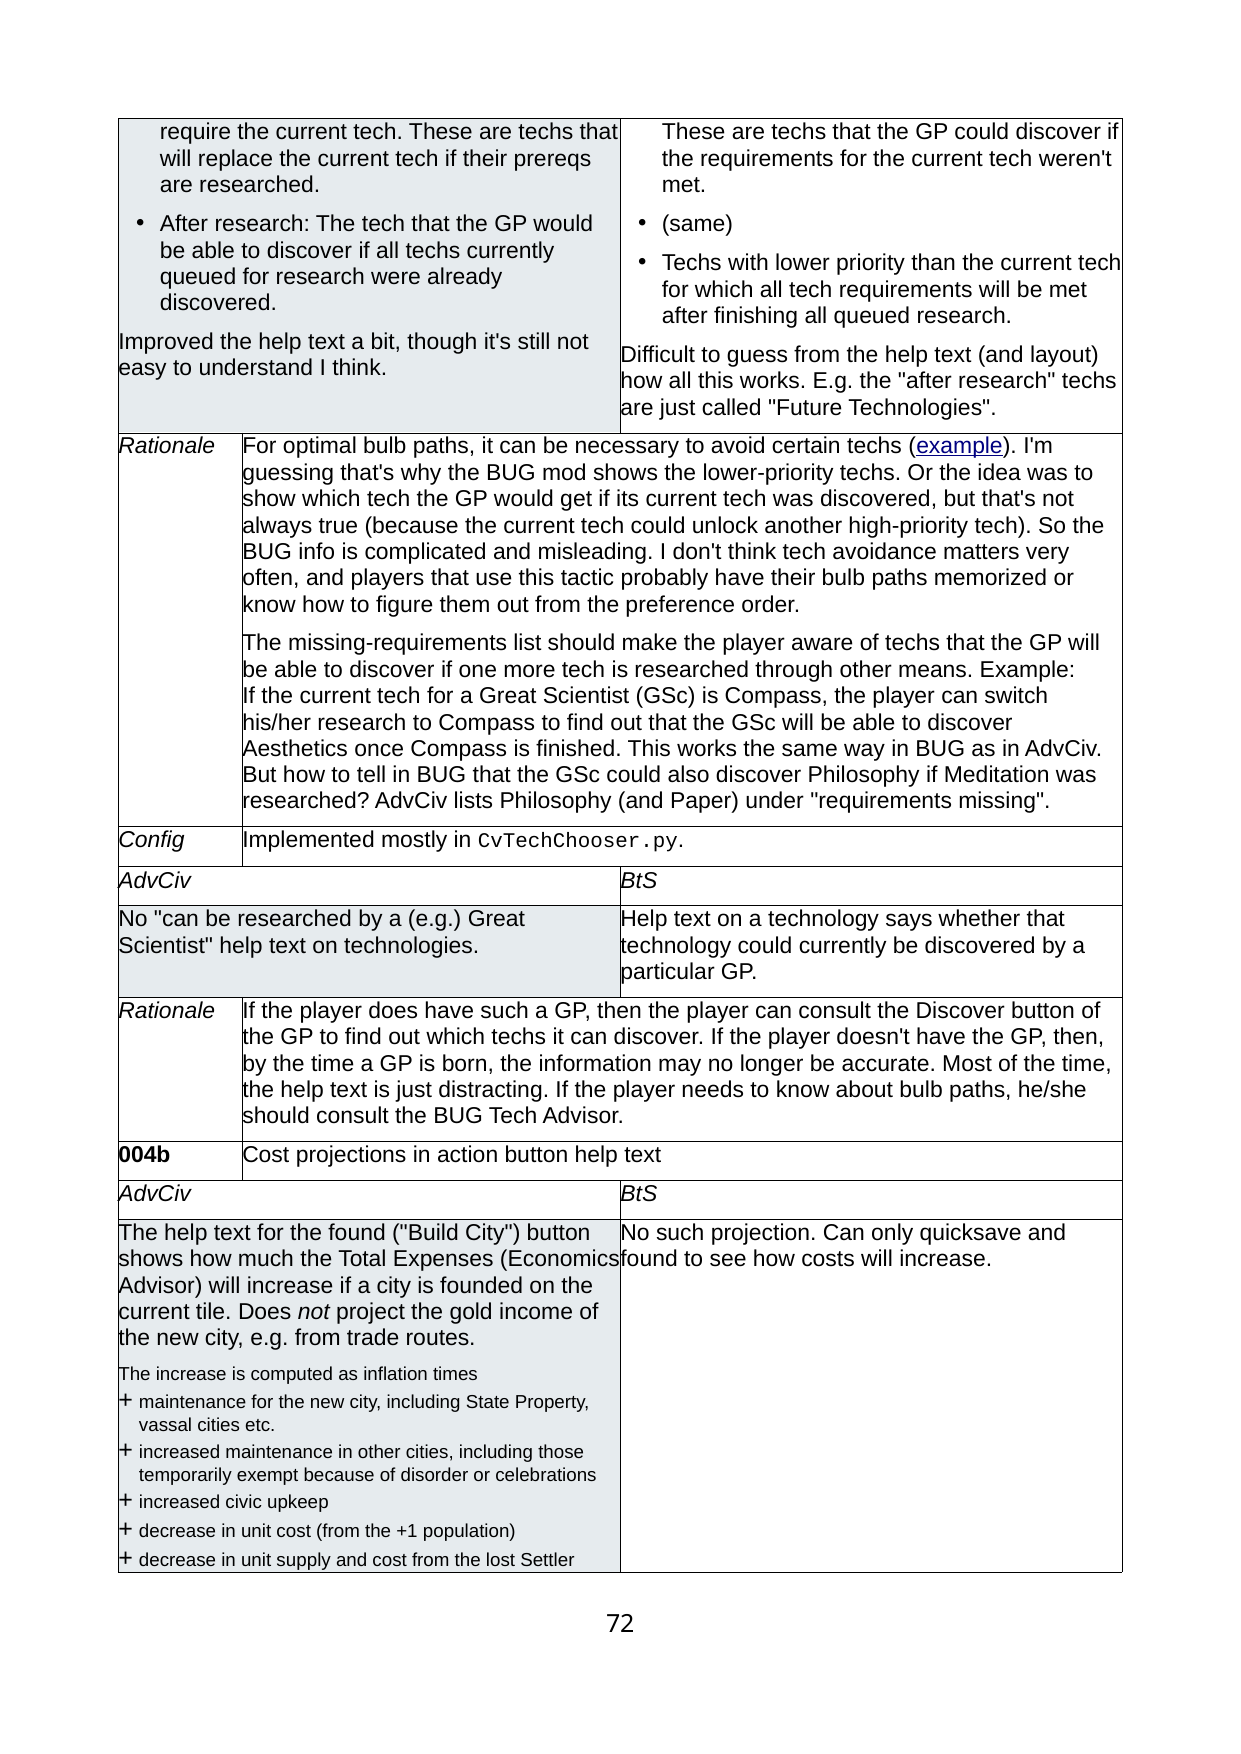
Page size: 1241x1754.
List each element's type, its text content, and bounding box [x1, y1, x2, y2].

table_cell BtS [621, 1181, 1122, 1219]
table_cell No such projection. Can only quicksave and found to see how costs will increase. [621, 1220, 1122, 1572]
table_cell No "can be researched by a (e.g.) Great Scientist" help text on technologies. [119, 906, 620, 997]
table_cell Rationale [119, 434, 242, 826]
table_cell Config [119, 827, 242, 866]
table_cell Rationale [119, 998, 242, 1141]
table_cell Cost projections in action button help text [243, 1142, 1122, 1180]
table_cell If the player does have such a GP, then the player can consult the Discover button of the GP to find out which techs it can discover. If the player doesn't have the GP, then, by the time a GP is born, the information may no longer be accurate. Most of the time, the help text is just distracting. If the player needs to know about bulb paths, he/she should consult the BUG Tech Advisor. [243, 998, 1122, 1141]
table_cell BtS [621, 867, 1122, 905]
table_cell AdvCiv [119, 867, 620, 905]
table_cell require the current tech. These are techs that will replace the current tech if their prereqs are researched. After research: The tech that the GP would be able to discover if all techs currently queued for research were already discovered. Improved the help text a bit, though it's still not easy to understand I think. [119, 119, 620, 432]
table_cell These are techs that the GP could discover if the requirements for the current tech weren't met. (same) Techs with lower priority than the current tech for which all tech requirements will be met after finishing all queued research. Difficult to guess from the help text (and layout) how all this works. E.g. the "after research" techs are just called "Future Technologies". [621, 119, 1122, 432]
table_cell Implemented mostly in CvTechChooser.py. [243, 827, 1122, 866]
table_cell For optimal bulb paths, it can be necessary to avoid certain techs (example). I'm guessing that's why the BUG mod shows the lower-priority techs. Or the idea was to show which tech the GP would get if its current tech was discovered, but that's not always true (because the current tech could unlock another high-priority tech). So the BUG info is complicated and misleading. I don't think tech avoidance matters very often, and players that use this tactic probably have their bulb paths memorized or know how to figure them out from the preference order. The missing-requirements list should make the player aware of techs that the GP will be able to discover if one more tech is researched through other means. Example: If the current tech for a Great Scientist (GSc) is Compass, the player can switch his/her research to Compass to find out that the GSc will be able to discover Aesthetics once Compass is finished. This works the same way in BUG as in AdvCiv. But how to tell in BUG that the GSc could also discover Philosophy if Meditation was researched? AdvCiv lists Philosophy (and Paper) under "requirements missing". [243, 434, 1122, 826]
table_cell AdvCiv [119, 1181, 620, 1219]
table_cell The help text for the found ("Build City") button shows how much the Total Expenses (Economics Advisor) will increase if a city is founded on the current tile. Does not project the gold income of the new city, e.g. from trade routes. The increase is computed as inflation times maintenance for the new city, including State Property, vassal cities etc. increased maintenance in other cities, including those temporarily exempt because of disorder or celebrations increased civic upkeep decrease in unit cost (from the +1 population) decrease in unit supply and cost from the lost Settler [119, 1220, 620, 1572]
table_cell Help text on a technology says whether that technology could currently be discovered by a particular GP. [621, 906, 1122, 997]
table_cell 004b [119, 1142, 242, 1180]
